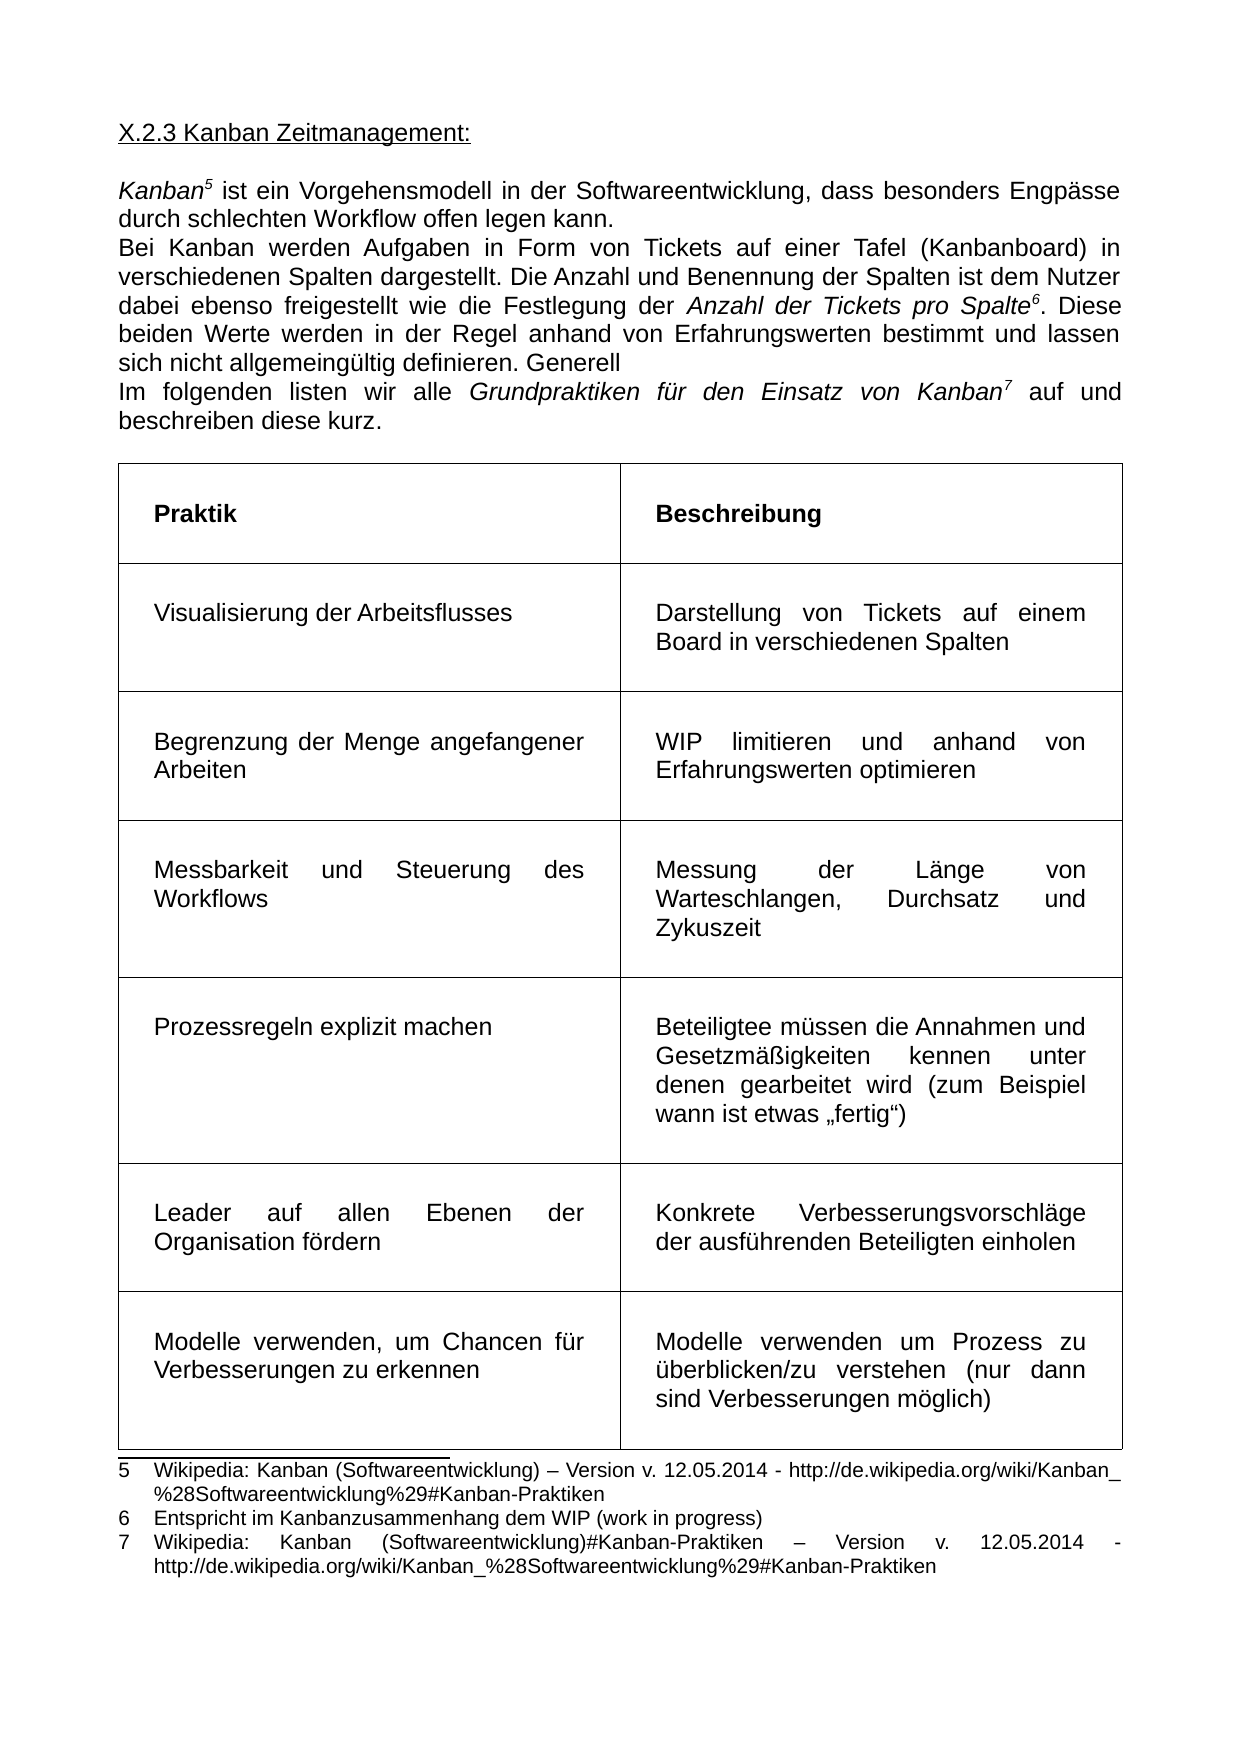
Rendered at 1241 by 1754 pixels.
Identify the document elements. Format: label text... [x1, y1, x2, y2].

text Entspricht im Kanbanzusammenhang dem WIP (work in progress) [118, 1506, 1122, 1529]
table_cell Messbarkeit und Steuerung des Workflows [119, 821, 620, 977]
table_cell Prozessregeln explizit machen [119, 978, 620, 1163]
table_cell Modelle verwenden um Prozess zu überblicken/zu verstehen (nur dann sind Verbesserungen möglich) [621, 1292, 1122, 1448]
table_cell Begrenzung der Menge angefangener Arbeiten [119, 692, 620, 820]
table_cell Modelle verwenden, um Chancen für Verbesserungen zu erkennen [119, 1292, 620, 1448]
table_cell Konkrete Verbesserungsvorschläge der ausführenden Beteiligten einholen [621, 1164, 1122, 1291]
table_header Praktik [119, 464, 620, 563]
text Wikipedia: Kanban (Softwareentwicklung)#Kanban-Praktiken – Version v. 12.05.2014 - http://de.wikipedia.org/wiki/Kanban_%28Softwareentwicklung%29#Kanban-Praktiken [118, 1529, 1122, 1577]
text Kanban ist ein Vorgehensmodell in der Softwareentwicklung, dass besonders Engpässe durch schlechten Workflow offen legen kann. [118, 176, 1122, 233]
table_cell Visualisierung der Arbeitsflusses [119, 564, 620, 691]
text Bei Kanban werden Aufgaben in Form von Tickets auf einer Tafel (Kanbanboard) in verschiedenen Spalten dargestellt. Die Anzahl und Benennung der Spalten ist dem Nutzer dabei ebenso freigestellt wie die Festlegung der Anzahl der Tickets pro Spalte. Diese beiden Werte werden in der Regel anhand von Erfahrungswerten bestimmt und lassen sich nicht allgemeingültig definieren. Generell [118, 233, 1122, 377]
table_cell Messung der Länge von Warteschlangen, Durchsatz und Zykuszeit [621, 821, 1122, 977]
text Im folgenden listen wir alle Grundpraktiken für den Einsatz von Kanban auf und beschreiben diese kurz. [118, 377, 1122, 434]
table_cell WIP limitieren und anhand von Erfahrungswerten optimieren [621, 692, 1122, 820]
text X.2.3 Kanban Zeitmanagement: [118, 118, 1122, 147]
table_cell Darstellung von Tickets auf einem Board in verschiedenen Spalten [621, 564, 1122, 691]
table_header Beschreibung [621, 464, 1122, 563]
text Wikipedia: Kanban (Softwareentwicklung) – Version v. 12.05.2014 - http://de.wikipedia.org/wiki/Kanban_%28Softwareentwicklung%29#Kanban-Praktiken [118, 1458, 1122, 1506]
table_cell Leader auf allen Ebenen der Organisation fördern [119, 1164, 620, 1291]
table_cell Beteiligtee müssen die Annahmen und Gesetzmäßigkeiten kennen unter denen gearbeitet wird (zum Beispiel wann ist etwas „fertig“) [621, 978, 1122, 1163]
